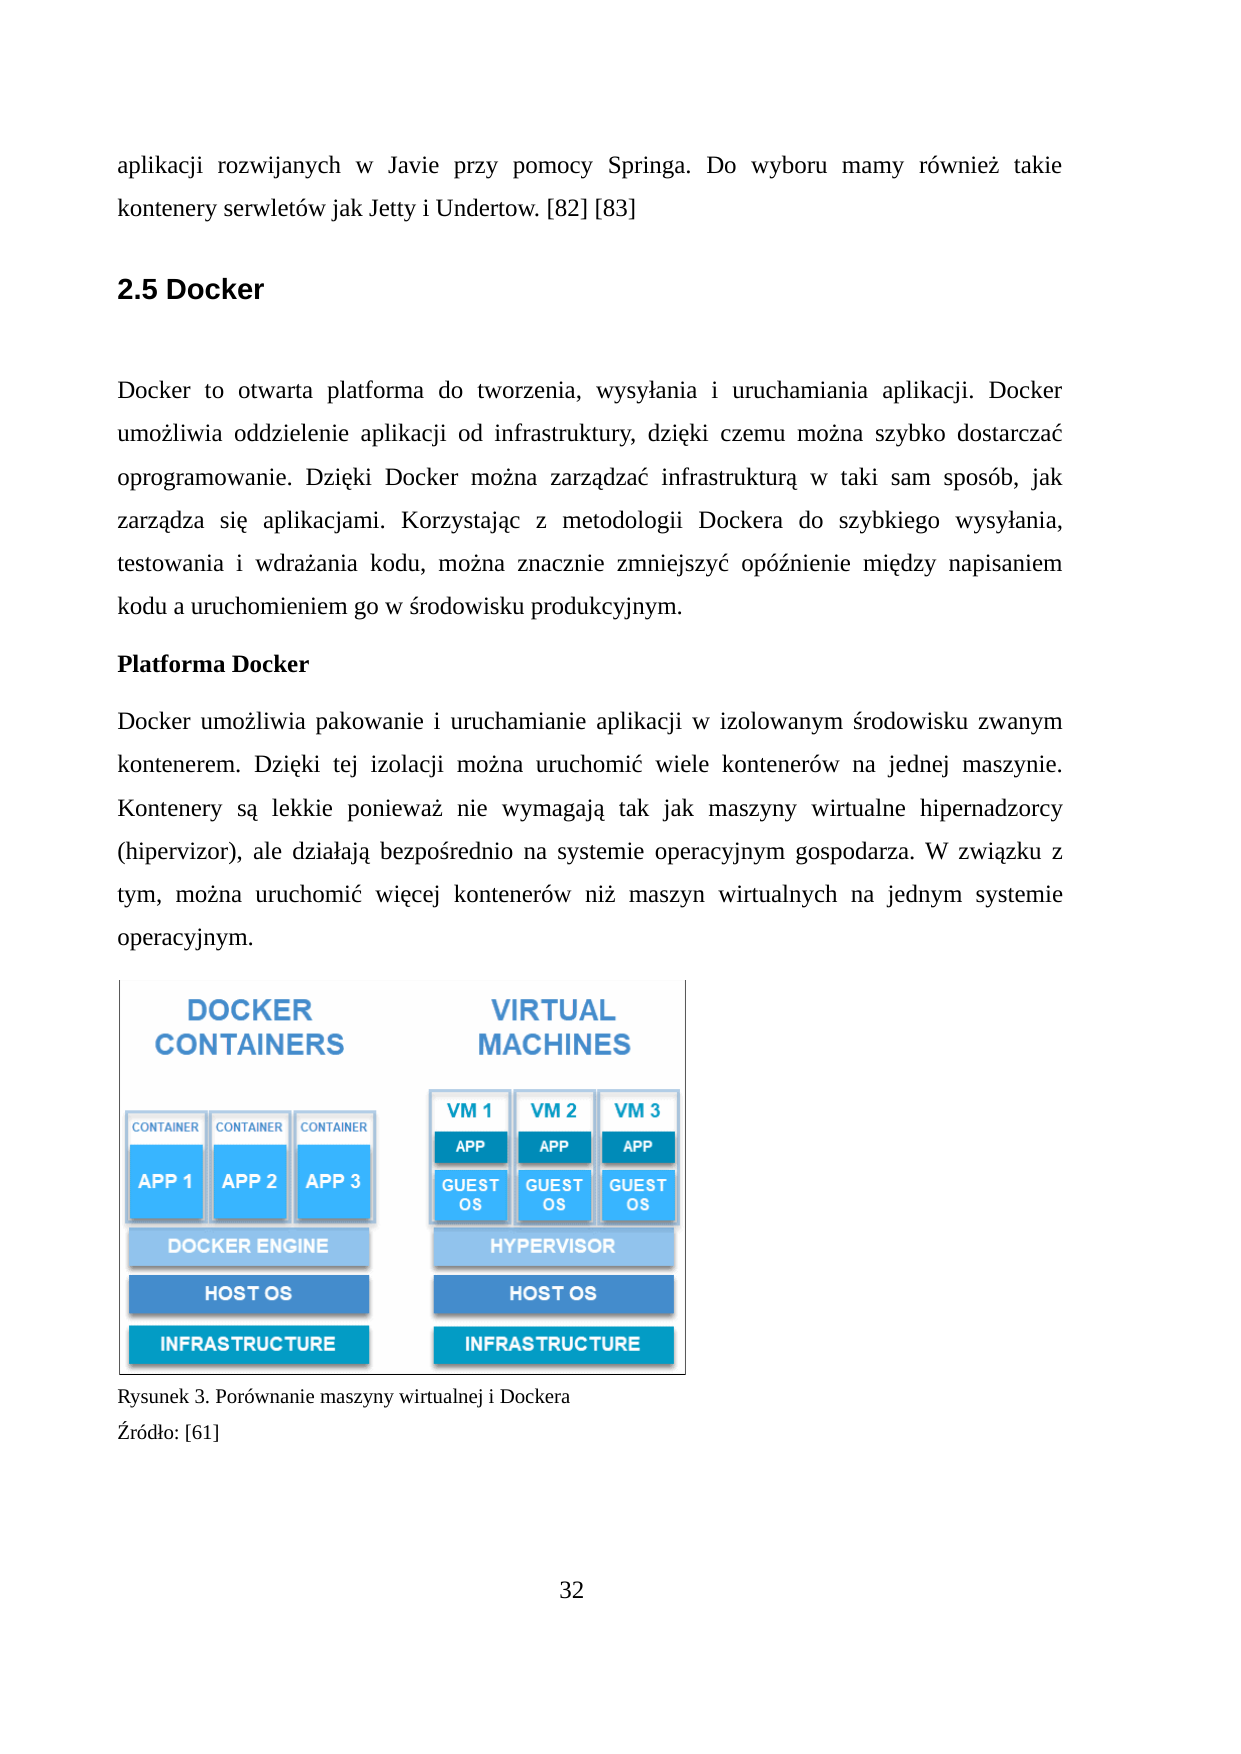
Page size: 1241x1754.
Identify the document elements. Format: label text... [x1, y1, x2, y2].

picture [119, 980, 686, 1375]
subtitle 2.5 Docker [117, 272, 1063, 305]
text Docker umożliwia pakowanie i uruchamianie aplikacji w izolowanym środowisku zwanym kontenerem. Dzięki tej izolacji można uruchomić wiele kontenerów na jednej maszynie. Kontenery są lekkie ponieważ nie wymagają tak jak maszyny wirtualne hipernadzorcy (hipervizor), ale działają bezpośrednio na systemie operacyjnym gospodarza. W związku z tym, można uruchomić więcej kontenerów niż maszyn wirtualnych na jednym systemie operacyjnym. [117, 706, 1063, 951]
text Docker to otwarta platforma do tworzenia, wysyłania i uruchamiania aplikacji. Docker umożliwia oddzielenie aplikacji od infrastruktury, dzięki czemu można szybko dostarczać oprogramowanie. Dzięki Docker można zarządzać infrastrukturą w taki sam sposób, jak zarządza się aplikacjami. Korzystając z metodologii Dockera do szybkiego wysyłania, testowania i wdrażania kodu, można znacznie zmniejszyć opóźnienie między napisaniem kodu a uruchomieniem go w środowisku produkcyjnym. [117, 375, 1063, 620]
text Rysunek 3. Porównanie maszyny wirtualnej i Dockera Źródło: [61] [117, 1384, 1063, 1444]
text aplikacji rozwijanych w Javie przy pomocy Springa. Do wyboru mamy również takie kontenery serwletów jak Jetty i Undertow. [82] [83] [117, 150, 1063, 222]
text Platforma Docker [117, 649, 1063, 677]
